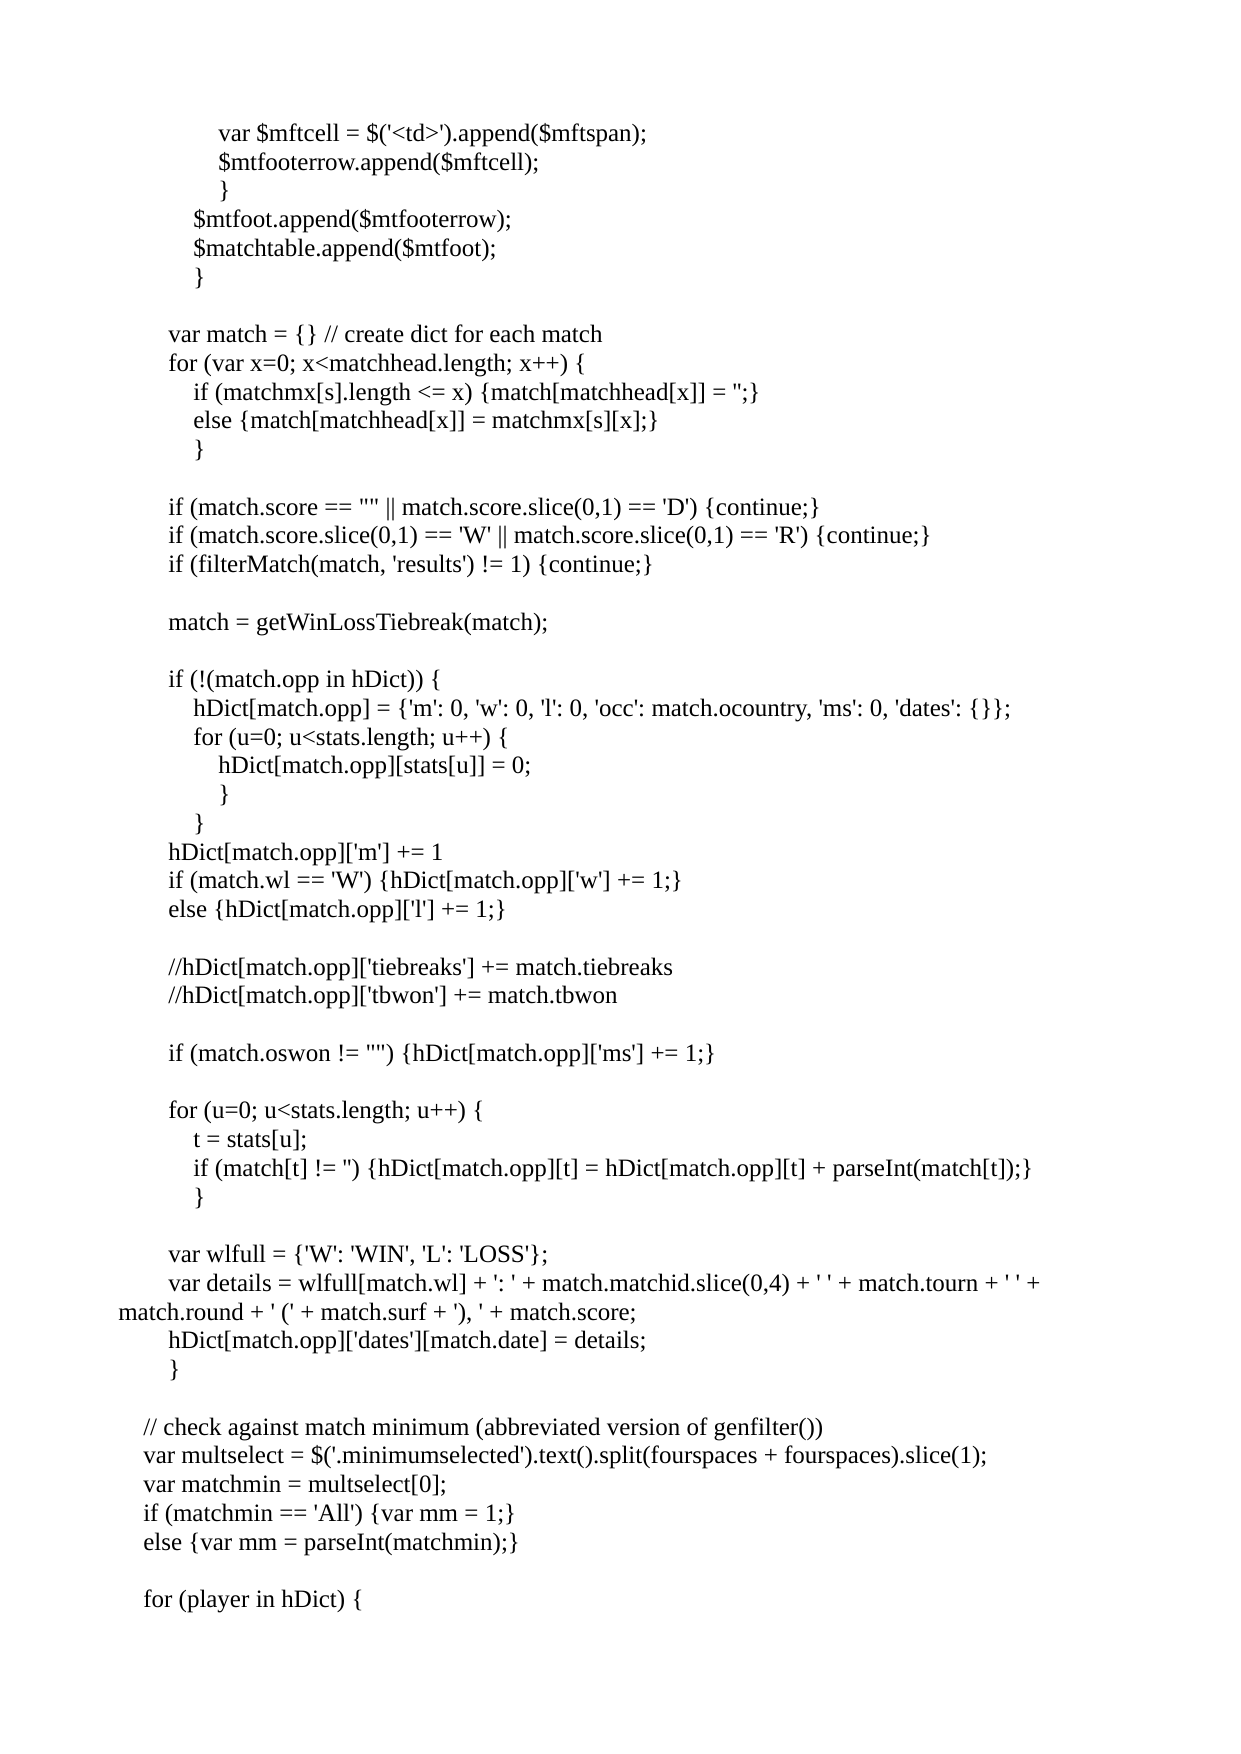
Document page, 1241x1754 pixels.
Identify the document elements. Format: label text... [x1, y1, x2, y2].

text if (match.oswon != "") {hDict[match.opp]['ms'] += 1;} [118, 1038, 1122, 1067]
text if (match.wl == 'W') {hDict[match.opp]['w'] += 1;} [118, 866, 1122, 894]
text if (match.score == "" || match.score.slice(0,1) == 'D') {continue;} [118, 492, 1122, 521]
text hDict[match.opp][stats[u]] = 0; [118, 751, 1122, 779]
text $matchtable.append($mtfoot); [118, 233, 1122, 262]
text var details = wlfull[match.wl] + ': ' + match.matchid.slice(0,4) + ' ' + match.tourn + ' ' + match.round + ' (' + match.surf + '), ' + match.score; [118, 1268, 1122, 1326]
text if (matchmx[s].length <= x) {match[matchhead[x]] = '';} [118, 377, 1122, 406]
text //hDict[match.opp]['tiebreaks'] += match.tiebreaks [118, 952, 1122, 981]
text if (!(match.opp in hDict)) { [118, 664, 1122, 693]
text else {match[matchhead[x]] = matchmx[s][x];} [118, 406, 1122, 434]
text } [118, 1182, 1122, 1211]
text t = stats[u]; [118, 1124, 1122, 1153]
text var matchmin = multselect[0]; [118, 1469, 1122, 1498]
text for (u=0; u<stats.length; u++) { [118, 722, 1122, 751]
text var multselect = $('.minimumselected').text().split(fourspaces + fourspaces).slice(1); [118, 1441, 1122, 1469]
text } [118, 176, 1122, 204]
text hDict[match.opp]['dates'][match.date] = details; [118, 1326, 1122, 1354]
text match = getWinLossTiebreak(match); [118, 607, 1122, 636]
text if (match[t] != '') {hDict[match.opp][t] = hDict[match.opp][t] + parseInt(match[t]);} [118, 1153, 1122, 1182]
text $mtfooterrow.append($mftcell); [118, 147, 1122, 176]
text // check against match minimum (abbreviated version of genfilter()) [118, 1412, 1122, 1441]
text $mtfoot.append($mtfooterrow); [118, 204, 1122, 233]
text else {var mm = parseInt(matchmin);} [118, 1527, 1122, 1556]
text else {hDict[match.opp]['l'] += 1;} [118, 894, 1122, 923]
text for (u=0; u<stats.length; u++) { [118, 1096, 1122, 1124]
text if (filterMatch(match, 'results') != 1) {continue;} [118, 549, 1122, 578]
text } [118, 779, 1122, 808]
text //hDict[match.opp]['tbwon'] += match.tbwon [118, 981, 1122, 1009]
text hDict[match.opp]['m'] += 1 [118, 837, 1122, 866]
text var wlfull = {'W': 'WIN', 'L': 'LOSS'}; [118, 1239, 1122, 1268]
text } [118, 262, 1122, 291]
text if (match.score.slice(0,1) == 'W' || match.score.slice(0,1) == 'R') {continue;} [118, 521, 1122, 549]
text if (matchmin == 'All') {var mm = 1;} [118, 1498, 1122, 1527]
text for (player in hDict) { [118, 1584, 1122, 1613]
text } [118, 1354, 1122, 1383]
text var $mftcell = $('<td>').append($mftspan); [118, 118, 1122, 147]
text for (var x=0; x<matchhead.length; x++) { [118, 348, 1122, 377]
text } [118, 808, 1122, 837]
text var match = {} // create dict for each match [118, 319, 1122, 348]
text hDict[match.opp] = {'m': 0, 'w': 0, 'l': 0, 'occ': match.ocountry, 'ms': 0, 'dates': {}}; [118, 693, 1122, 722]
text } [118, 434, 1122, 463]
